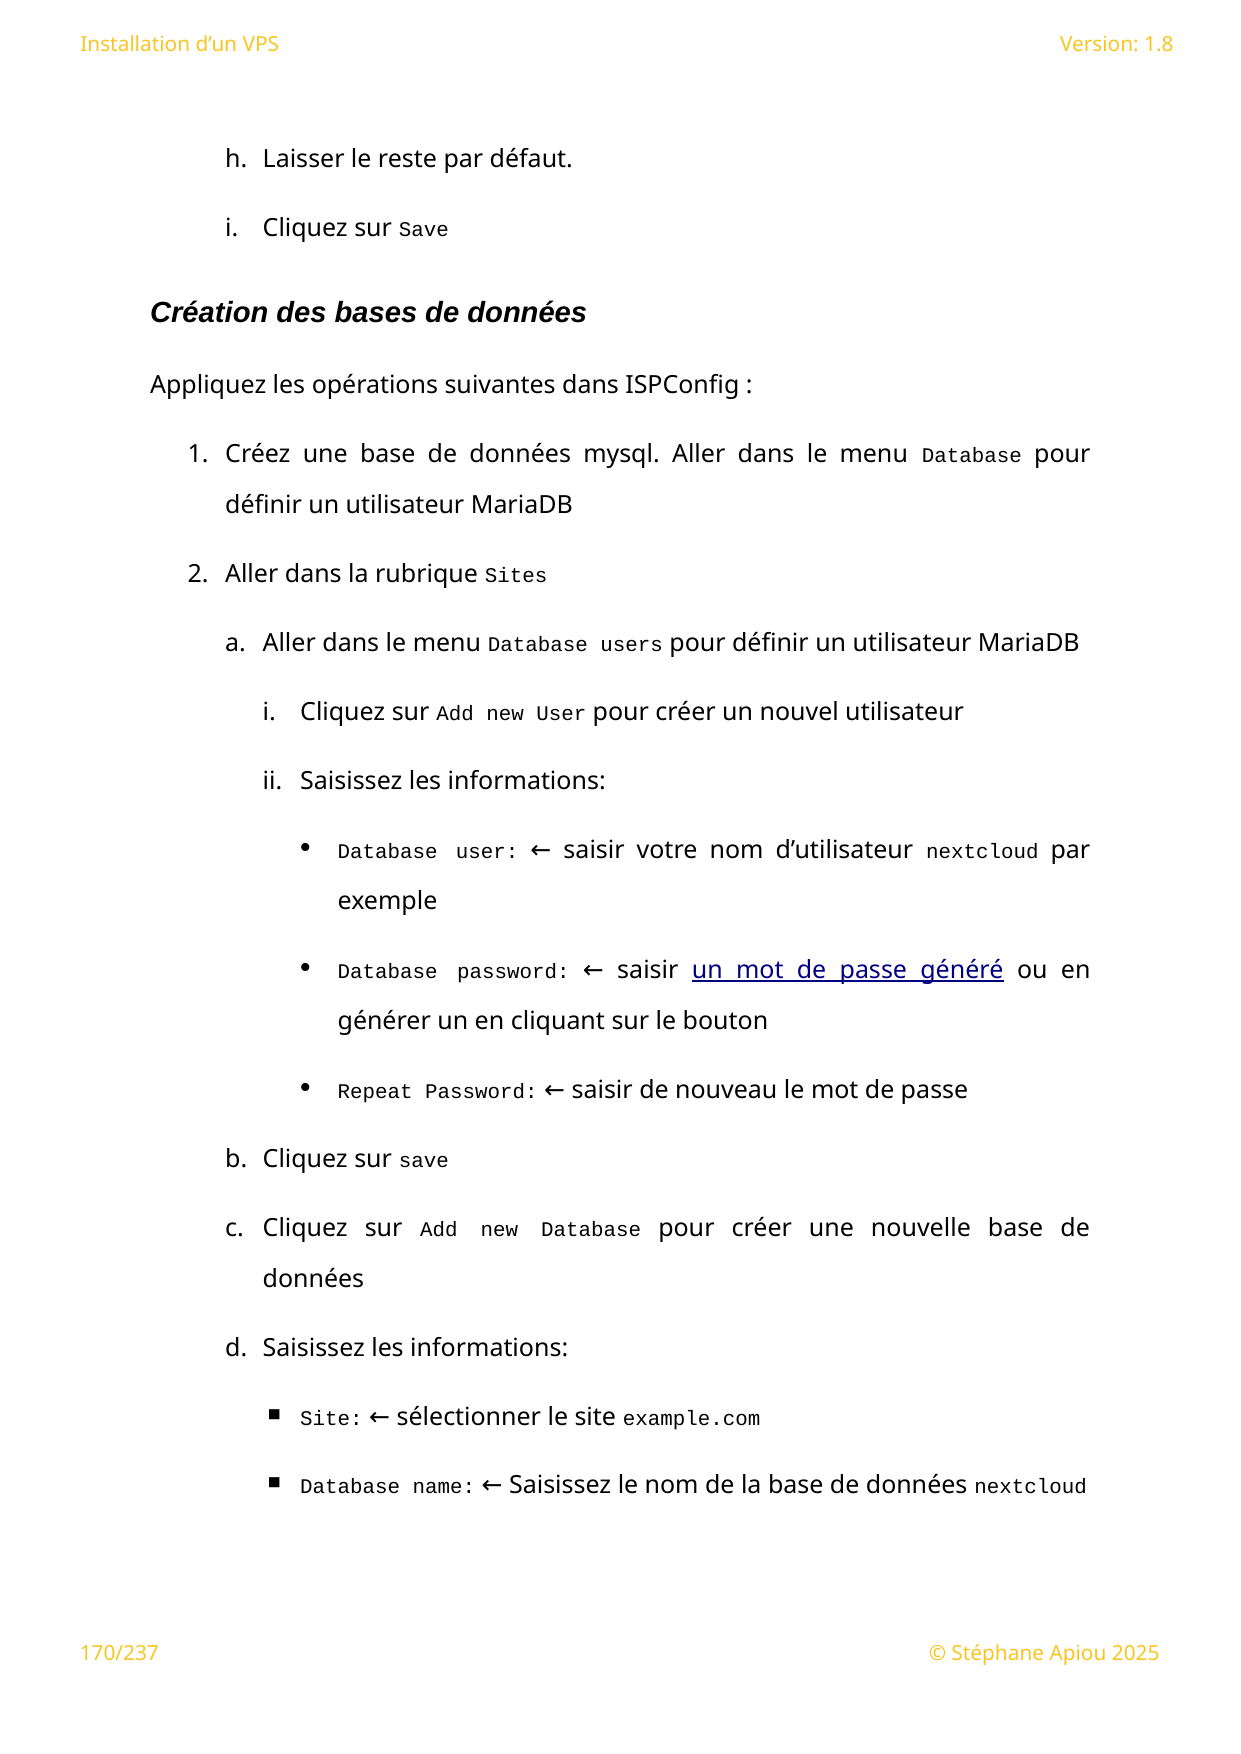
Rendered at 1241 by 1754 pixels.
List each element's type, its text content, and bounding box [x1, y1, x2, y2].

list Site: ← sélectionner le site example.com [262, 1398, 1090, 1432]
list Database user: ← saisir votre nom d’utilisateur nextcloud par exemple [300, 831, 1090, 916]
list Cliquez sur Add new User pour créer un nouvel utilisateur [262, 693, 1090, 727]
list Repeat Password: ← saisir de nouveau le mot de passe [300, 1071, 1090, 1105]
list Laisser le reste par défaut. [225, 141, 1090, 175]
list Cliquez sur Add new Database pour créer une nouvelle base de données [225, 1209, 1090, 1294]
subtitle Création des bases de données [150, 295, 1090, 328]
list Database name: ← Saisissez le nom de la base de données nextcloud [262, 1467, 1090, 1501]
list Saisissez les informations: [262, 762, 1090, 796]
list Cliquez sur Save [225, 210, 1090, 244]
list Créez une base de données mysql. Aller dans le menu Database pour définir un utilisateur MariaDB [187, 435, 1090, 521]
list Cliquez sur save [225, 1140, 1090, 1174]
list Saisissez les informations: [225, 1329, 1090, 1363]
list Database password: ← saisir un mot de passe généré ou en générer un en cliquant sur le bouton [300, 951, 1090, 1036]
list Aller dans la rubrique Sites [187, 555, 1090, 589]
text Appliquez les opérations suivantes dans ISPConfig : [150, 366, 1090, 401]
list Aller dans le menu Database users pour définir un utilisateur MariaDB [225, 624, 1090, 658]
